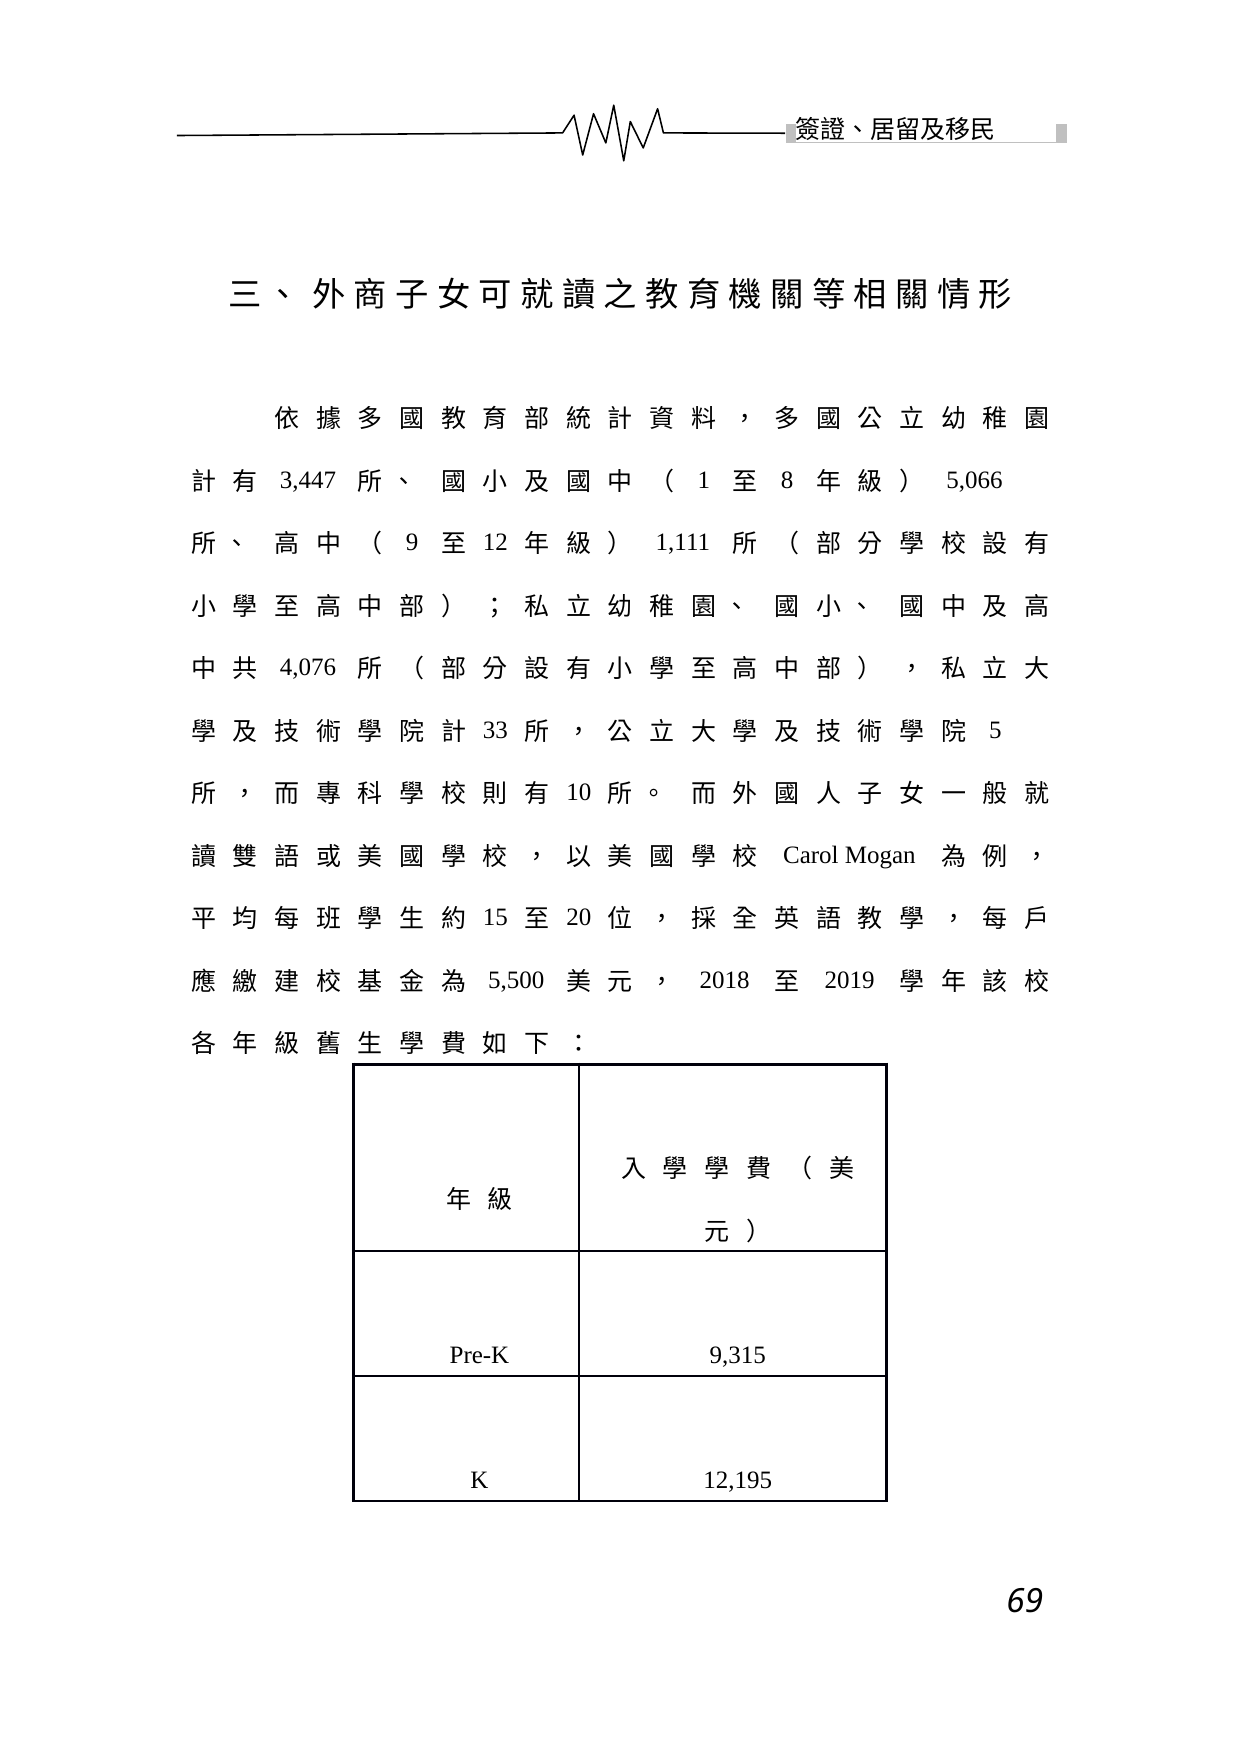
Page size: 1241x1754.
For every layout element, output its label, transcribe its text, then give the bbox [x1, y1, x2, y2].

table_header 年級 [355, 1066, 578, 1250]
text 三、外商子女可就讀之教育機關等相關情形 [183, 250, 1058, 313]
text 依據多國教育部統計資料，多國公立幼稚園計有3,447所、國小及國中（1至8年級）5,066所、高中（9至12年級）1,111所（部分學校設有小學至高中部）；私立幼稚園、國小、國中及高中共4,076所（部分設有小學至高中部），私立大學及技術學院計33所，公立大學及技術學院5所，而專科學校則有10所。而外國人子女一般就讀雙語或美國學校，以美國學校Carol Mogan為例，平均每班學生約15至20位，採全英語教學，每戶應繳建校基金為5,500美元，2018至2019學年該校各年級舊生學費如下： [183, 375, 1058, 1063]
table_cell 12,195 [580, 1377, 885, 1500]
table_cell Pre-K [355, 1252, 578, 1375]
table_cell K [355, 1377, 578, 1500]
table_cell 9,315 [580, 1252, 885, 1375]
table_header 入學學費（美元） [580, 1066, 885, 1250]
